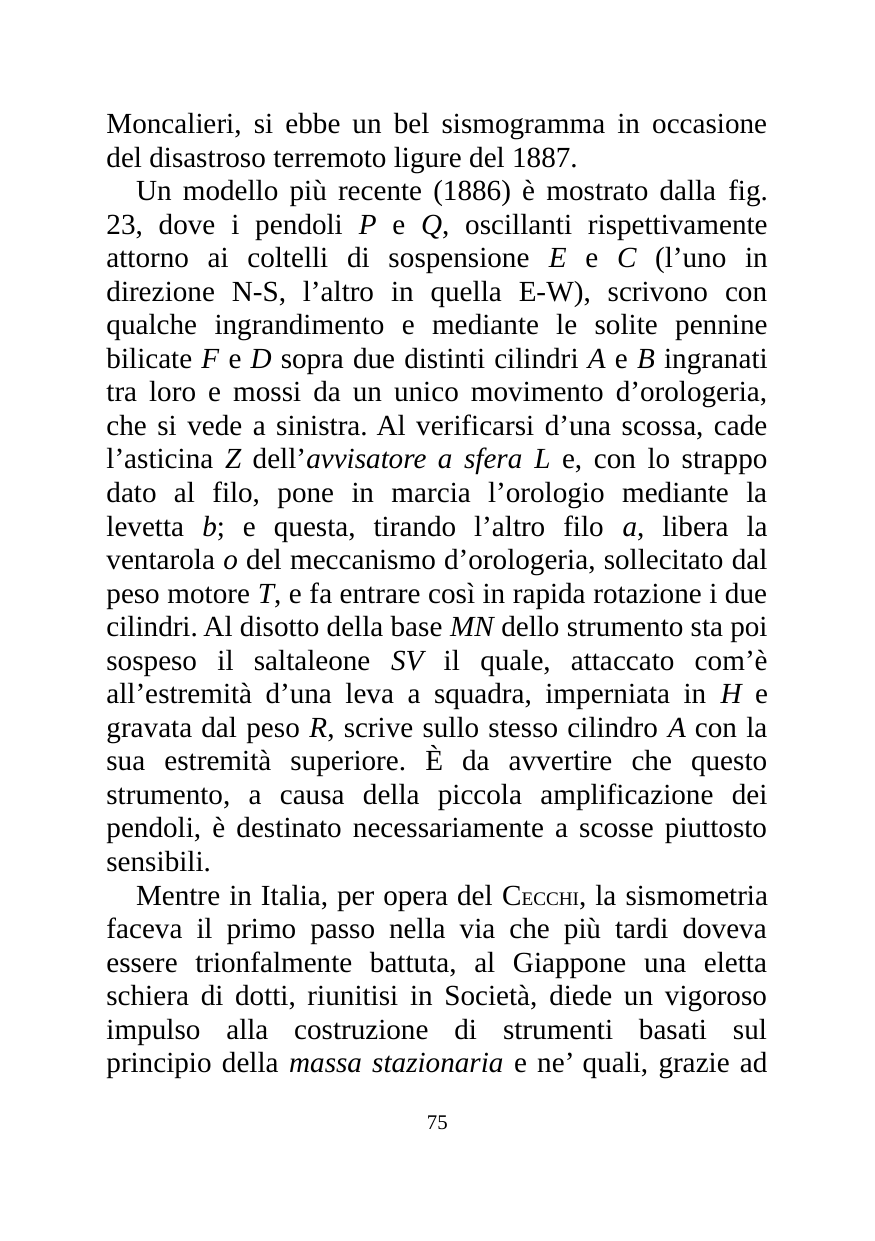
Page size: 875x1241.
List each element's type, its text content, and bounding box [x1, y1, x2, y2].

text Mentre in Italia, per opera del Cecchi, la sismometria faceva il primo passo nella via che più tardi doveva essere trionfalmente battuta, al Giappone una eletta schiera di dotti, riunitisi in Società, diede un vigoroso impulso alla costruzione di strumenti basati sul principio della massa stazionaria e ne’ quali, grazie ad [106, 878, 768, 1079]
text Un modello più recente (1886) è mostrato dalla fig. 23, dove i pendoli P e Q, oscillanti rispettivamente attorno ai coltelli di sospensione E e C (l’uno in direzione N-S, l’altro in quella E-W), scrivono con qualche ingrandimento e mediante le solite pennine bilicate F e D sopra due distinti cilindri A e B ingranati tra loro e mossi da un unico movimento d’orologeria, che si vede a sinistra. Al verificarsi d’una scossa, cade l’asticina Z dell’avvisatore a sfera L e, con lo strappo dato al filo, pone in marcia l’orologio mediante la levetta b; e questa, tirando l’altro filo a, libera la ventarola o del meccanismo d’orologeria, sollecitato dal peso motore T, e fa entrare così in rapida rotazione i due cilindri. Al disotto della base MN dello strumento sta poi sospeso il saltaleone SV il quale, attaccato com’è all’estremità d’una leva a squadra, imperniata in H e gravata dal peso R, scrive sullo stesso cilindro A con la sua estremità superiore. È da avvertire che questo strumento, a causa della piccola amplificazione dei pendoli, è destinato necessariamente a scosse piuttosto sensibili. [106, 173, 768, 878]
text Moncalieri, si ebbe un bel sismogramma in occasione del disastroso terremoto ligure del 1887. [106, 106, 768, 173]
